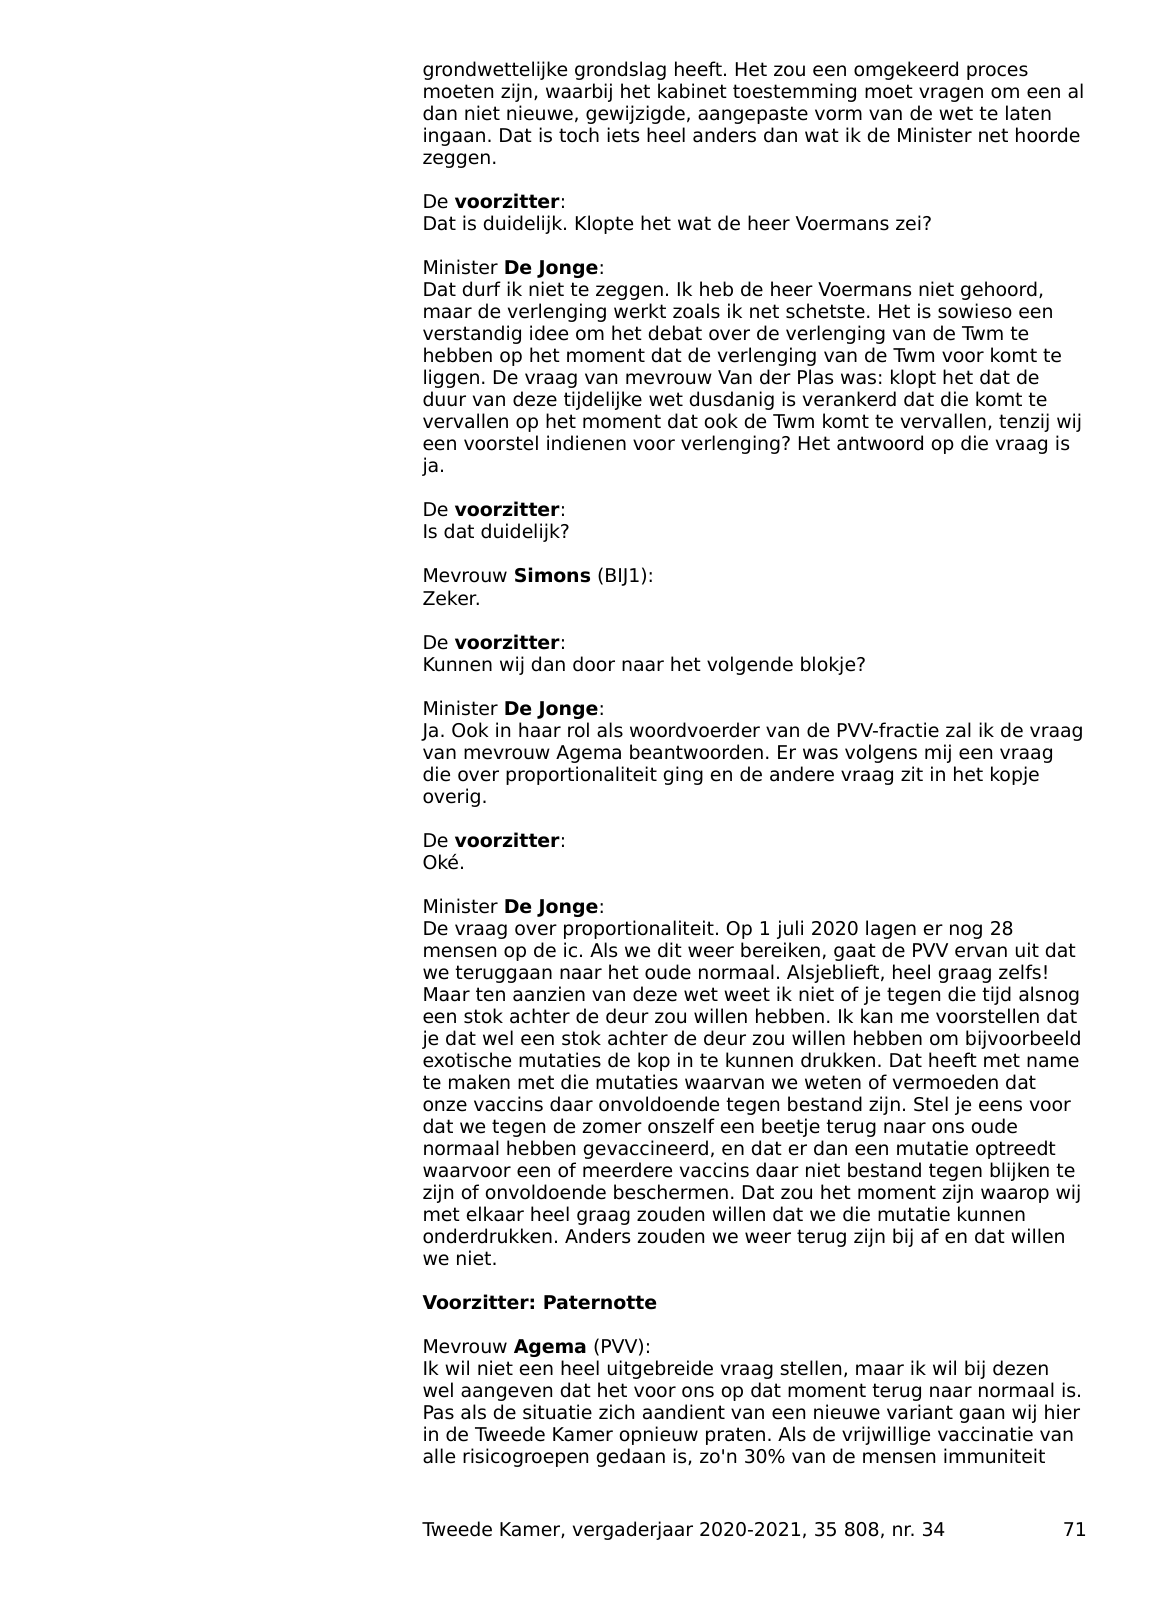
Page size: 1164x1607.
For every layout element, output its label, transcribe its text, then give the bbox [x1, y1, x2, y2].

text De voorzitter: [422, 499, 1087, 521]
text Dat durf ik niet te zeggen. Ik heb de heer Voermans niet gehoord, maar de verlenging werkt zoals ik net schetste. Het is sowieso een verstandig idee om het debat over de verlenging van de Twm te hebben op het moment dat de verlenging van de Twm voor komt te liggen. De vraag van mevrouw Van der Plas was: klopt het dat de duur van deze tijdelijke wet dusdanig is verankerd dat die komt te vervallen op het moment dat ook de Twm komt te vervallen, tenzij wij een voorstel indienen voor verlenging? Het antwoord op die vraag is ja. [422, 279, 1087, 477]
text De voorzitter: [422, 830, 1087, 852]
text Kunnen wij dan door naar het volgende blokje? [422, 653, 1087, 676]
text grondwettelijke grondslag heeft. Het zou een omgekeerd proces moeten zijn, waarbij het kabinet toestemming moet vragen om een al dan niet nieuwe, gewijzigde, aangepaste vorm van de wet te laten ingaan. Dat is toch iets heel anders dan wat ik de Minister net hoorde zeggen. [422, 59, 1087, 169]
text Mevrouw Agema (PVV): [422, 1336, 1087, 1358]
text Minister De Jonge: [422, 257, 1087, 279]
text De vraag over proportionaliteit. Op 1 juli 2020 lagen er nog 28 mensen op de ic. Als we dit weer bereiken, gaat de PVV ervan uit dat we teruggaan naar het oude normaal. Alsjeblieft, heel graag zelfs! Maar ten aanzien van deze wet weet ik niet of je tegen die tijd alsnog een stok achter de deur zou willen hebben. Ik kan me voorstellen dat je dat wel een stok achter de deur zou willen hebben om bijvoorbeeld exotische mutaties de kop in te kunnen drukken. Dat heeft met name te maken met die mutaties waarvan we weten of vermoeden dat onze vaccins daar onvoldoende tegen bestand zijn. Stel je eens voor dat we tegen de zomer onszelf een beetje terug naar ons oude normaal hebben gevaccineerd, en dat er dan een mutatie optreedt waarvoor een of meerdere vaccins daar niet bestand tegen blijken te zijn of onvoldoende beschermen. Dat zou het moment zijn waarop wij met elkaar heel graag zouden willen dat we die mutatie kunnen onderdrukken. Anders zouden we weer terug zijn bij af en dat willen we niet. [422, 918, 1087, 1269]
text De voorzitter: [422, 632, 1087, 653]
text Zeker. [422, 587, 1087, 609]
text Ja. Ook in haar rol als woordvoerder van de PVV-fractie zal ik de vraag van mevrouw Agema beantwoorden. Er was volgens mij een vraag die over proportionaliteit ging en de andere vraag zit in het kopje overig. [422, 720, 1087, 808]
text Minister De Jonge: [422, 896, 1087, 918]
text Minister De Jonge: [422, 698, 1087, 720]
text Ik wil niet een heel uitgebreide vraag stellen, maar ik wil bij dezen wel aangeven dat het voor ons op dat moment terug naar normaal is. Pas als de situatie zich aandient van een nieuwe variant gaan wij hier in de Tweede Kamer opnieuw praten. Als de vrijwillige vaccinatie van alle risicogroepen gedaan is, zo'n 30% van de mensen immuniteit [422, 1358, 1087, 1468]
text Oké. [422, 852, 1087, 874]
text Is dat duidelijk? [422, 521, 1087, 543]
subtitle Voorzitter: Paternotte [422, 1292, 1087, 1314]
text De voorzitter: [422, 191, 1087, 213]
text Dat is duidelijk. Klopte het wat de heer Voermans zei? [422, 213, 1087, 235]
text Mevrouw Simons (BIJ1): [422, 565, 1087, 587]
